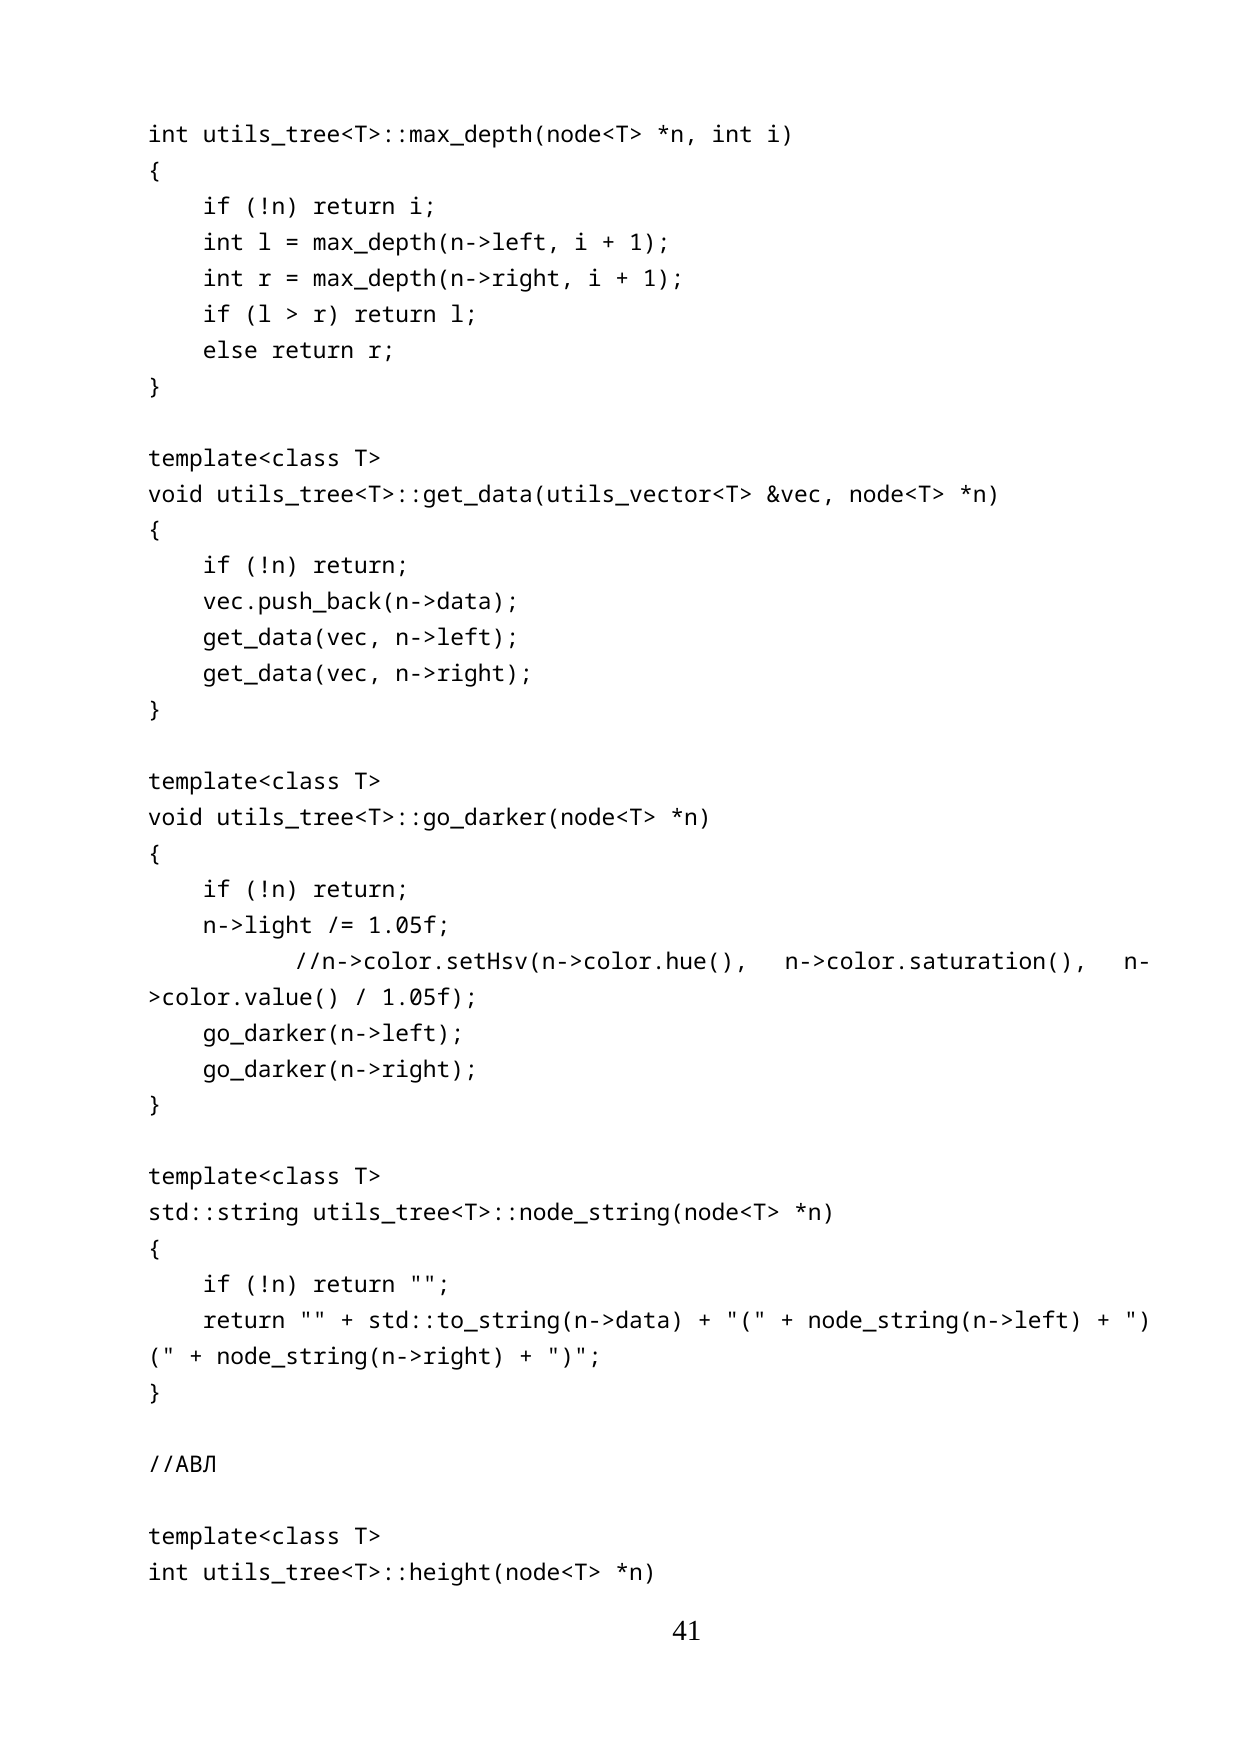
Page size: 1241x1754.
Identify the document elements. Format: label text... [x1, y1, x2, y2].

text int l = max_depth(n->left, i + 1); [148, 226, 1152, 257]
text { [148, 154, 1152, 185]
text get_data(vec, n->right); [148, 657, 1152, 688]
text if (!n) return; [148, 549, 1152, 581]
text void utils_tree<T>::get_data(utils_vector<T> &vec, node<T> *n) [148, 477, 1152, 509]
text int utils_tree<T>::max_depth(node<T> *n, int i) [148, 118, 1152, 149]
text go_darker(n->right); [148, 1052, 1152, 1084]
text template<class T> [148, 1520, 1152, 1551]
text //АВЛ [148, 1448, 1152, 1479]
text template<class T> [148, 442, 1152, 473]
text int r = max_depth(n->right, i + 1); [148, 262, 1152, 293]
text std::string utils_tree<T>::node_string(node<T> *n) [148, 1196, 1152, 1227]
text { [148, 513, 1152, 545]
text if (l > r) return l; [148, 298, 1152, 329]
text } [148, 1376, 1152, 1407]
text get_data(vec, n->left); [148, 621, 1152, 652]
text } [148, 370, 1152, 401]
text int utils_tree<T>::height(node<T> *n) [148, 1556, 1152, 1587]
text if (!n) return ""; [148, 1268, 1152, 1299]
text else return r; [148, 334, 1152, 365]
text void utils_tree<T>::go_darker(node<T> *n) [148, 801, 1152, 832]
text if (!n) return i; [148, 190, 1152, 221]
text return "" + std::to_string(n->data) + "(" + node_string(n->left) + ")(" + node_string(n->right) + ")"; [148, 1304, 1152, 1371]
text template<class T> [148, 1160, 1152, 1192]
text //n->color.setHsv(n->color.hue(), n->color.saturation(), n->color.value() / 1.05f); [148, 945, 1152, 1012]
text } [148, 1088, 1152, 1120]
text if (!n) return; [148, 873, 1152, 904]
text { [148, 837, 1152, 868]
text vec.push_back(n->data); [148, 585, 1152, 617]
text template<class T> [148, 765, 1152, 796]
text { [148, 1232, 1152, 1263]
text go_darker(n->left); [148, 1017, 1152, 1048]
text n->light /= 1.05f; [148, 909, 1152, 940]
text } [148, 693, 1152, 724]
